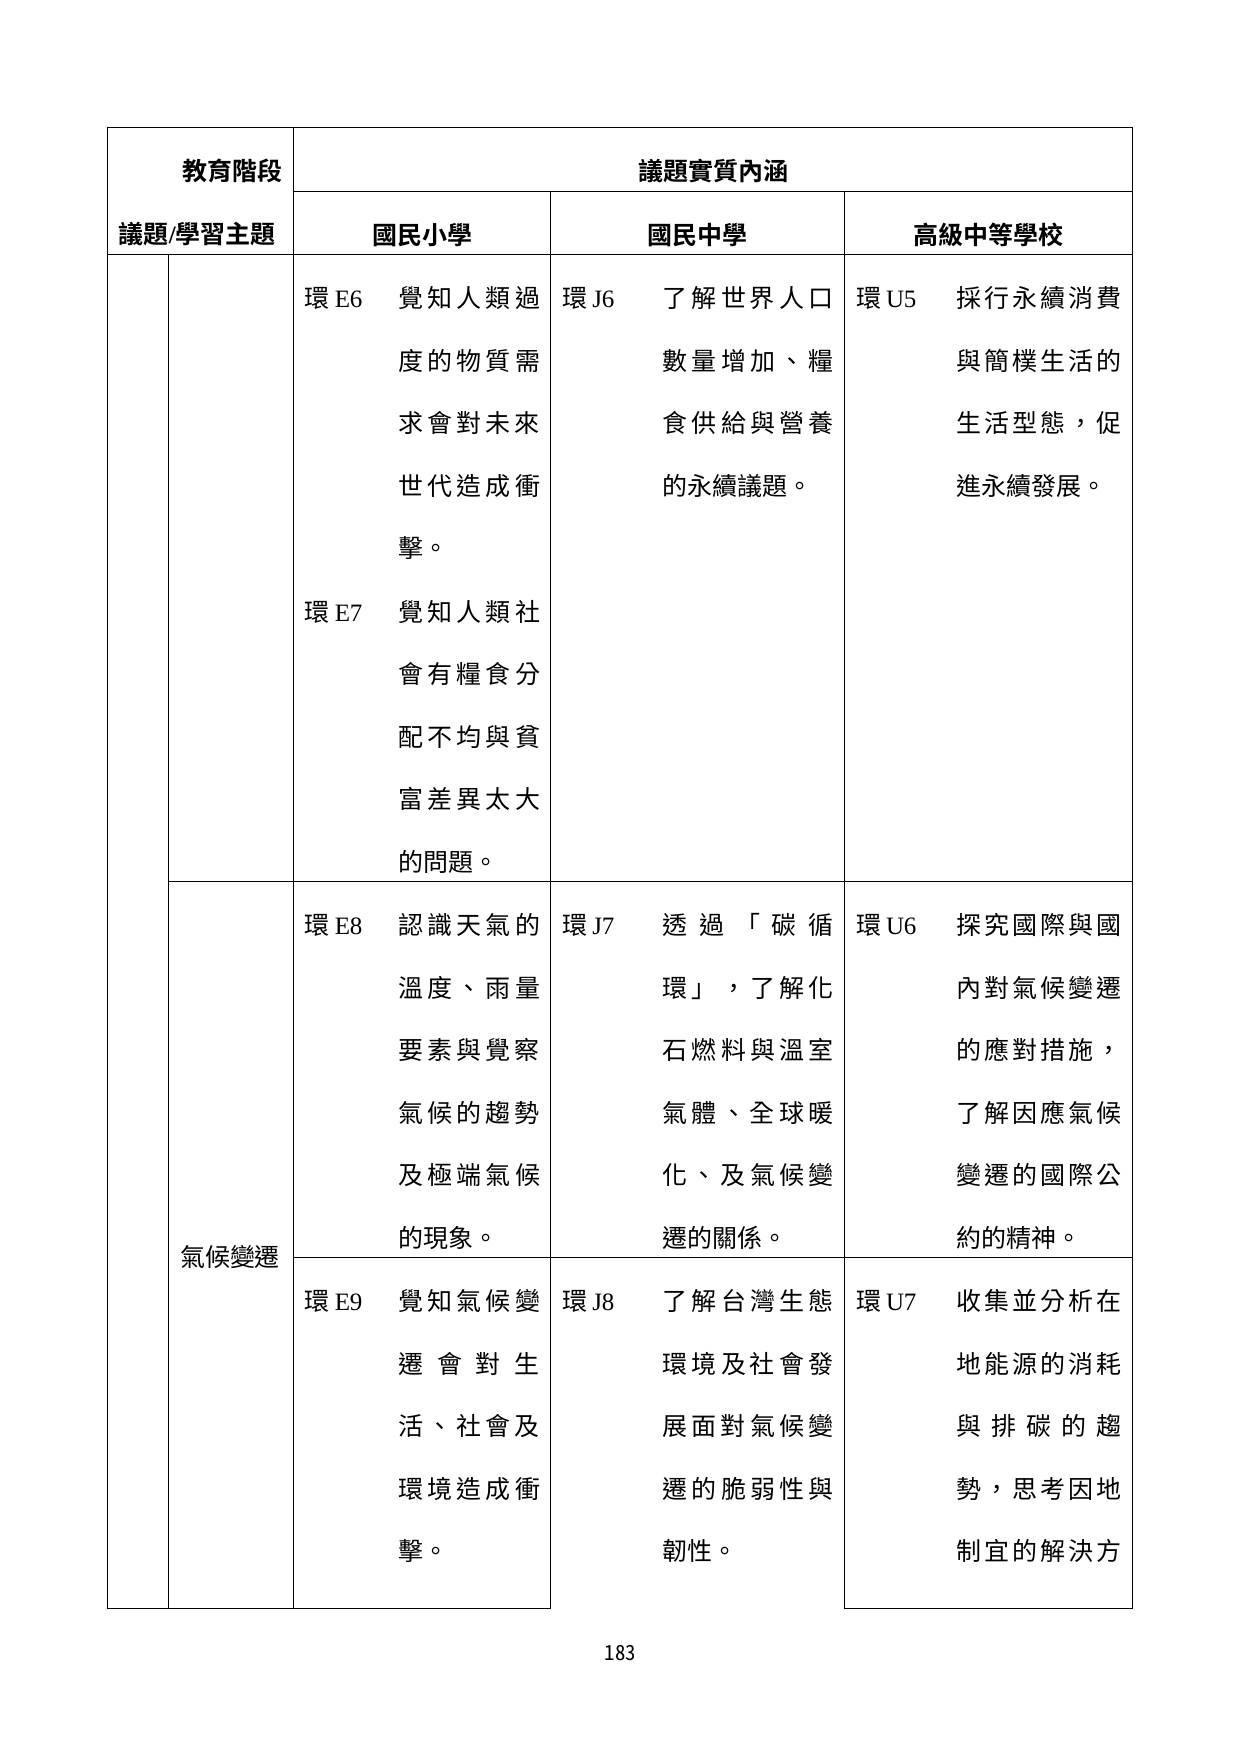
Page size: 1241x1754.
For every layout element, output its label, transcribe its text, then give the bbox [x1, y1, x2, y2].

table_cell 覺知人類社會有糧食分配不均與貧富差異太大的問題。 [387, 568, 550, 881]
table_cell 環J7 [551, 882, 651, 1257]
table_cell 環E8 [294, 882, 387, 1257]
table_cell 環J8 [551, 1258, 651, 1608]
table_cell 環J6 [551, 255, 651, 881]
table_cell 環E7 [294, 568, 387, 881]
table_cell 環E9 [294, 1258, 387, 1571]
table_cell 國民中學 [551, 192, 844, 254]
table_cell 透過「碳循環」，了解化石燃料與溫室氣體、全球暖化、及氣候變遷的關係。 [651, 882, 844, 1257]
table_cell 了解世界人口數量增加、糧食供給與營養的永續議題。 [651, 255, 844, 881]
table_cell 環U7 [845, 1258, 945, 1608]
table_cell 環E6 [294, 255, 387, 568]
table_cell 高級中等學校 [845, 192, 1132, 254]
table_cell 探究國際與國內對氣候變遷的應對措施，了解因應氣候變遷的國際公約的精神。 [945, 882, 1132, 1257]
table_cell [294, 1571, 387, 1608]
table_cell 環U6 [845, 882, 945, 1257]
table_header 議題實質內涵 [294, 128, 1132, 191]
table_header 教育階段 議題/學習主題 [108, 128, 293, 254]
table_cell [169, 255, 293, 881]
table_cell 氣候變遷 [169, 882, 293, 1608]
table_cell 了解台灣生態環境及社會發展面對氣候變遷的脆弱性與韌性。 [651, 1258, 844, 1608]
table_cell 國民小學 [294, 192, 550, 254]
table_cell 環U5 [845, 255, 945, 881]
table_cell 採行永續消費與簡樸生活的生活型態，促進永續發展。 [945, 255, 1132, 881]
table_cell 覺知氣候變遷會對生活、社會及環境造成衝擊。 [387, 1258, 550, 1571]
table_cell 收集並分析在地能源的消耗與排碳的趨勢，思考因地制宜的解決方 [945, 1258, 1132, 1608]
table_cell 認識天氣的溫度、雨量要素與覺察氣候的趨勢及極端氣候的現象。 [387, 882, 550, 1257]
table_cell [108, 255, 168, 1608]
table_cell 覺知人類過度的物質需求會對未來世代造成衝擊。 [387, 255, 550, 568]
table_cell [387, 1571, 550, 1608]
